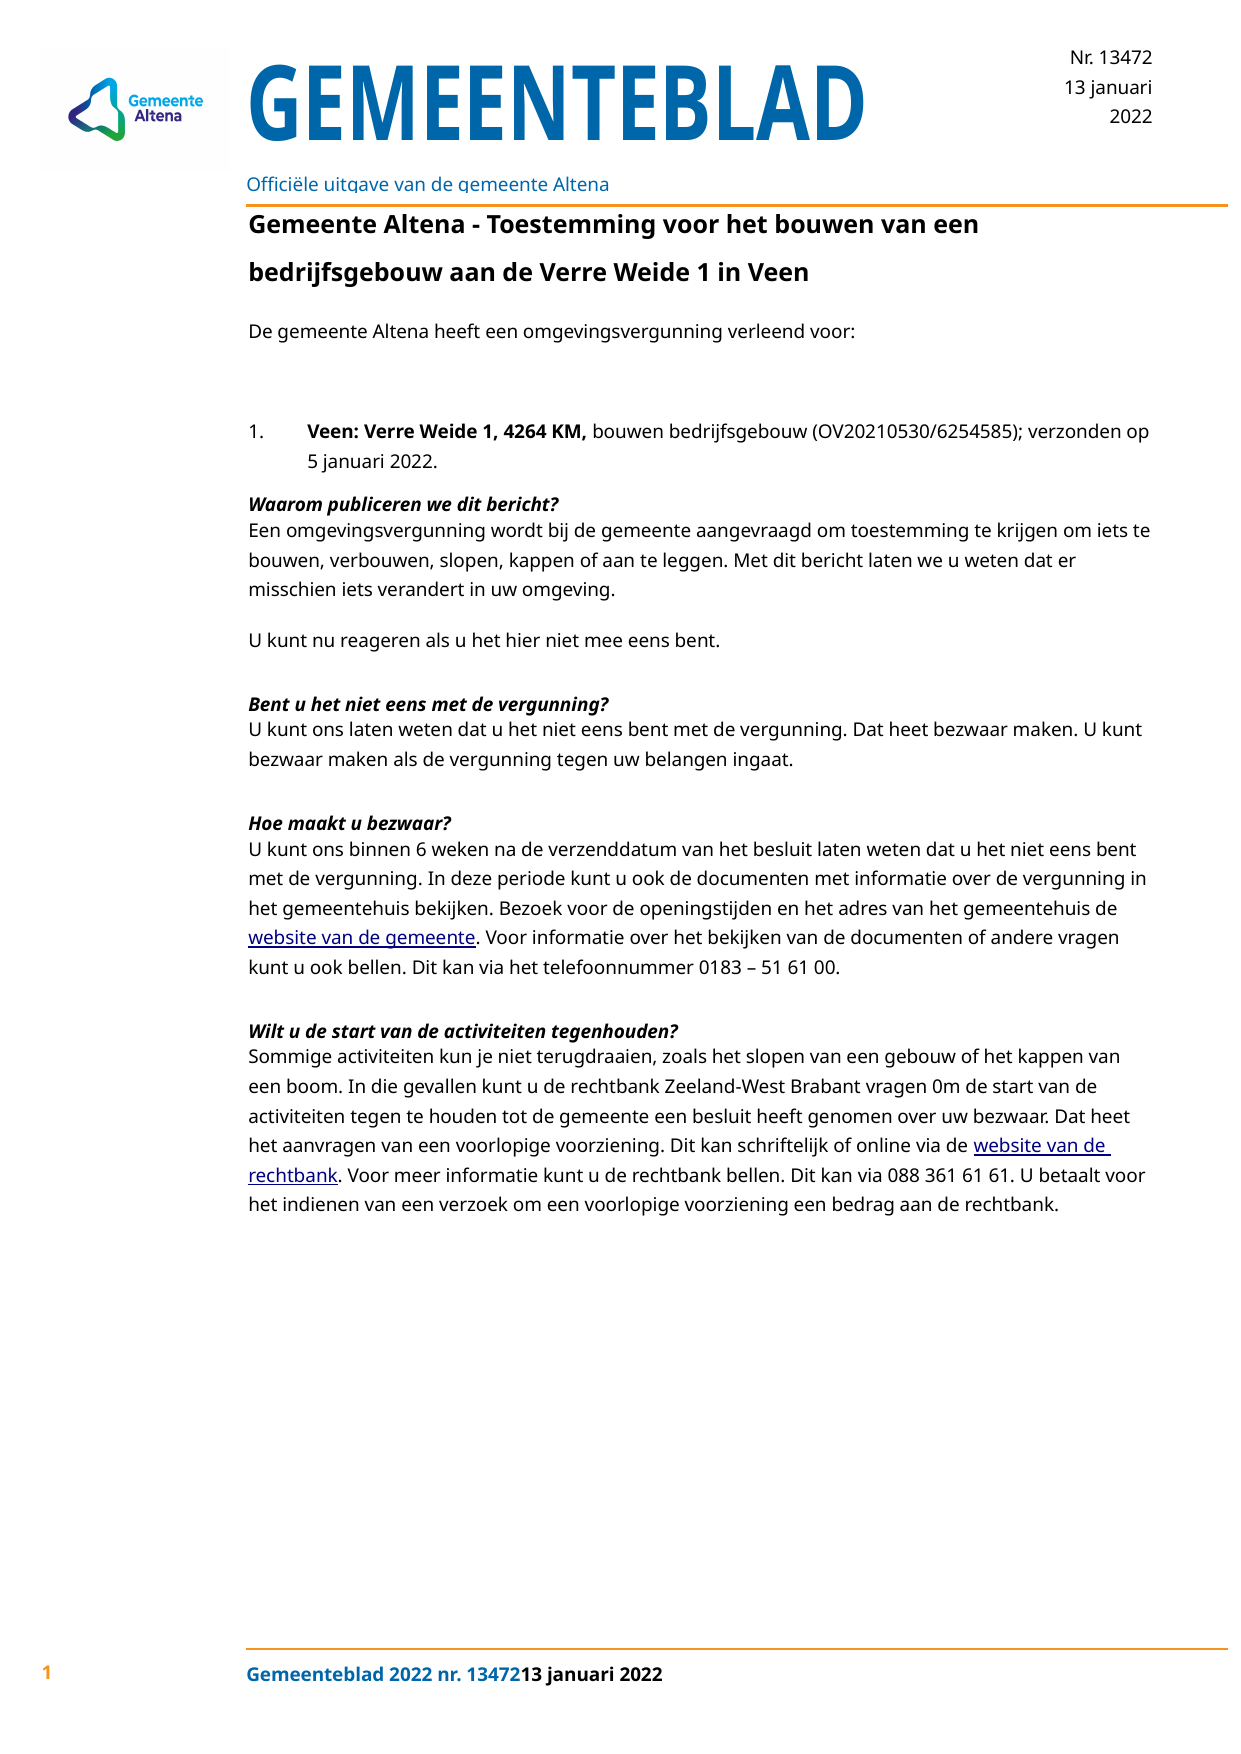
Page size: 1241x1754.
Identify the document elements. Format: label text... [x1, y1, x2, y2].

list Veen: Verre Weide 1, 4264 KM, bouwen bedrijfsgebouw (OV20210530/6254585); verzonden op 5 januari 2022. [248, 419, 1152, 474]
picture [41, 47, 231, 172]
text Gemeente Altena - Toestemming voor het bouwen van een bedrijfsgebouw aan de Verre Weide 1 in Veen [248, 207, 1152, 288]
text Hoe maakt u bezwaar? [248, 810, 1152, 836]
text U kunt ons laten weten dat u het niet eens bent met de vergunning. Dat heet bezwaar maken. U kunt bezwaar maken als de vergunning tegen uw belangen ingaat. [248, 716, 1152, 772]
text Een omgevingsvergunning wordt bij de gemeente aangevraagd om toestemming te krijgen om iets te bouwen, verbouwen, slopen, kappen of aan te leggen. Met dit bericht laten we u weten dat er misschien iets verandert in uw omgeving. [248, 517, 1152, 602]
text U kunt nu reageren als u het hier niet mee eens bent. [248, 627, 1152, 652]
text Waarom publiceren we dit bericht? [248, 491, 1152, 517]
text De gemeente Altena heeft een omgevingsvergunning verleend voor: [248, 318, 1152, 344]
text Wilt u de start van de activiteiten tegenhouden? [248, 1018, 1152, 1044]
text U kunt ons binnen 6 weken na de verzenddatum van het besluit laten weten dat u het niet eens bent met de vergunning. In deze periode kunt u ook de documenten met informatie over de vergunning in het gemeentehuis bekijken. Bezoek voor de openingstijden en het adres van het gemeentehuis de website van de gemeente. Voor informatie over het bekijken van de documenten of andere vragen kunt u ook bellen. Dit kan via het telefoonnummer 0183 – 51 61 00. [248, 836, 1152, 980]
text Sommige activiteiten kun je niet terugdraaien, zoals het slopen van een gebouw of het kappen van een boom. In die gevallen kunt u de rechtbank Zeeland-West Brabant vragen 0m de start van de activiteiten tegen te houden tot de gemeente een besluit heeft genomen over uw bezwaar. Dat heet het aanvragen van een voorlopige voorziening. Dit kan schriftelijk of online via de website van de rechtbank. Voor meer informatie kunt u de rechtbank bellen. Dit kan via 088 361 61 61. U betaalt voor het indienen van een verzoek om een voorlopige voorziening een bedrag aan de rechtbank. [248, 1044, 1152, 1217]
text Bent u het niet eens met de vergunning? [248, 691, 1152, 716]
